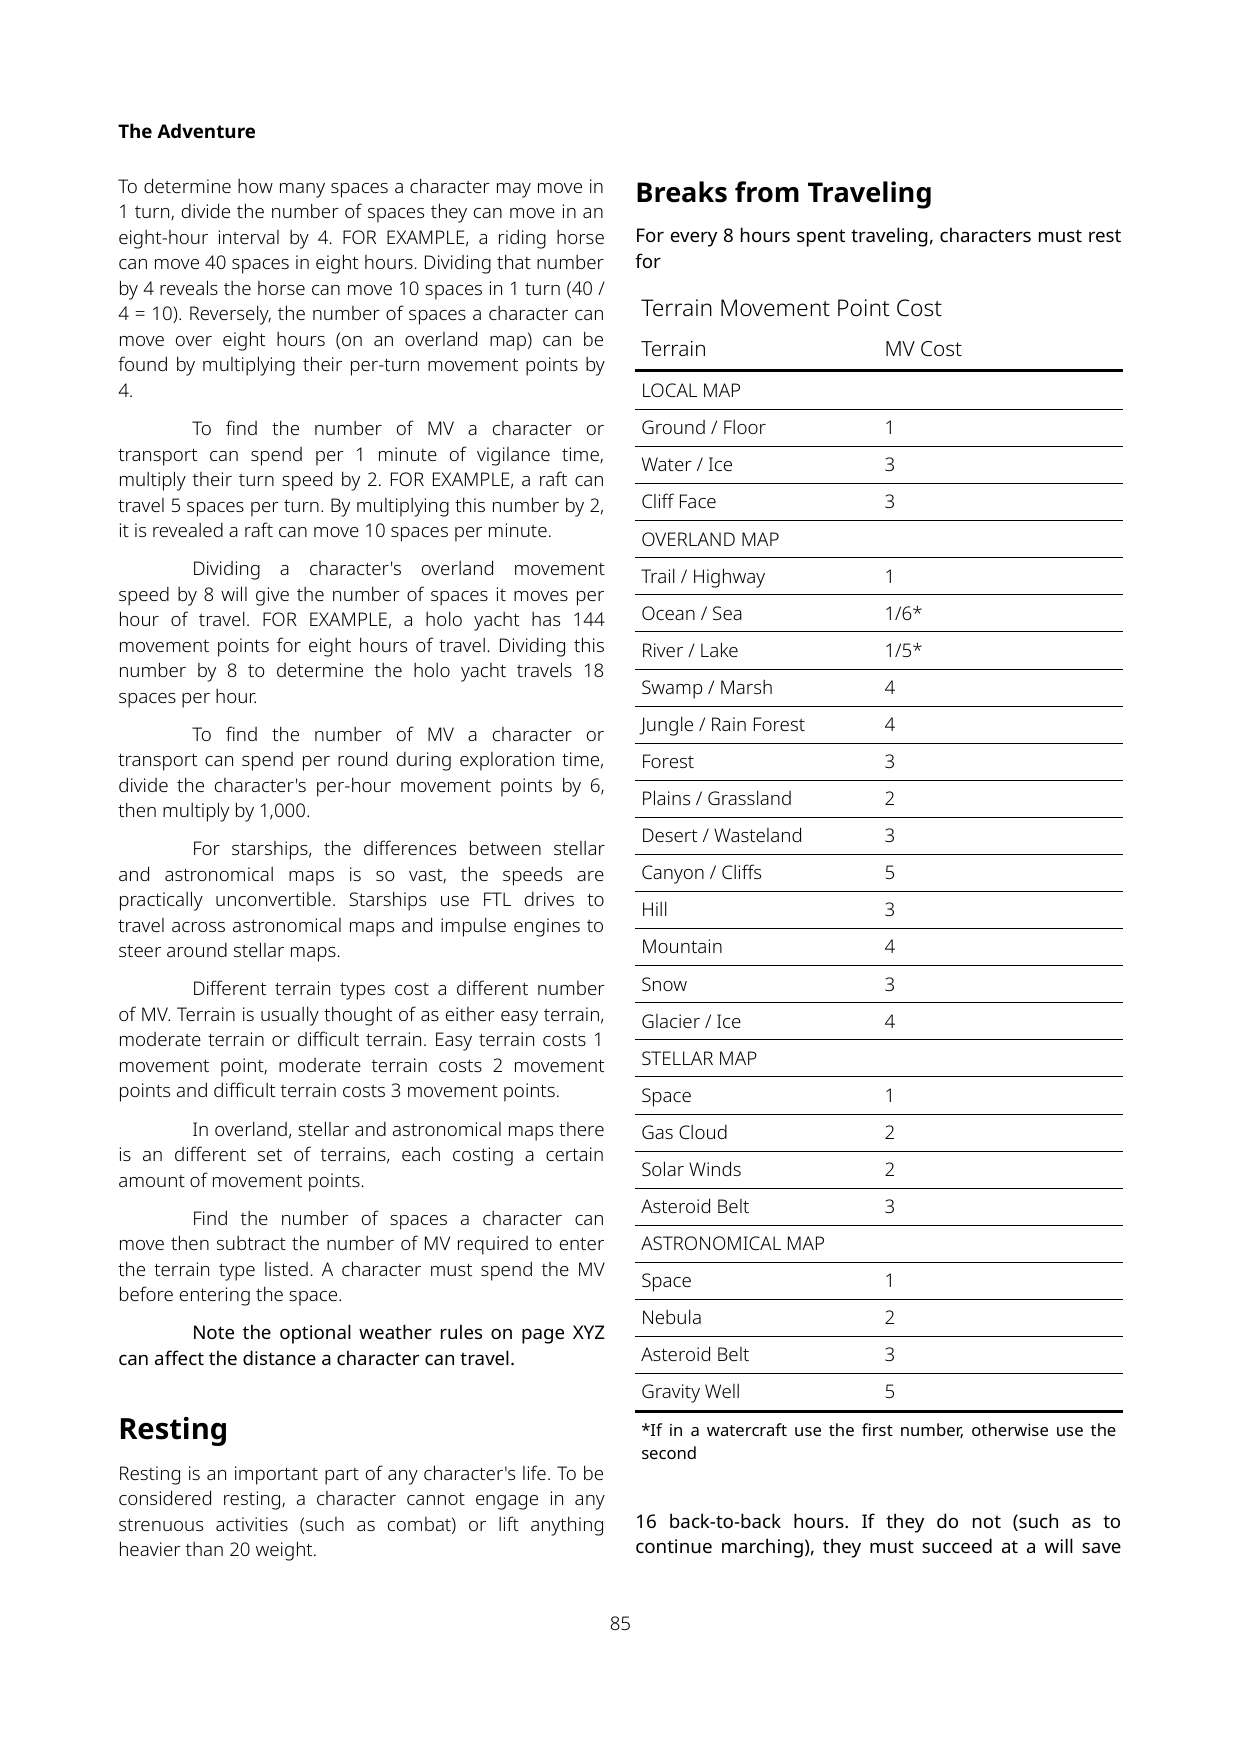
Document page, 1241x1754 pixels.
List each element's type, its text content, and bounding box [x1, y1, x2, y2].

table_cell 1 [879, 558, 1122, 594]
text Dividing a character's overland movement speed by 8 will give the number of spaces it moves per hour of travel. FOR EXAMPLE, a holo yacht has 144 movement points for eight hours of travel. Dividing this number by 8 to determine the holo yacht travels 18 spaces per hour. [118, 555, 605, 708]
text To determine how many spaces a character may move in 1 turn, divide the number of spaces they can move in an eight-hour interval by 4. FOR EXAMPLE, a riding horse can move 40 spaces in eight hours. Dividing that number by 4 reveals the horse can move 10 spaces in 1 turn (40 / 4 = 10). Reversely, the number of spaces a character can move over eight hours (on an overland map) can be found by multiplying their per-turn movement points by 4. [118, 173, 605, 403]
table_cell 4 [879, 1003, 1122, 1039]
text To find the number of MV a character or transport can spend per 1 minute of vigilance time, multiply their turn speed by 2. FOR EXAMPLE, a raft can travel 5 spaces per turn. By multiplying this number by 2, it is revealed a raft can move 10 spaces per minute. [118, 415, 605, 543]
text Different terrain types cost a different number of MV. Terrain is usually thought of as either easy terrain, moderate terrain or difficult terrain. Easy terrain costs 1 movement point, moderate terrain costs 2 movement points and difficult terrain costs 3 movement points. [118, 976, 605, 1103]
table_cell 3 [879, 966, 1122, 1002]
table_cell Water / Ice [635, 447, 879, 483]
table_cell OVERLAND MAP [635, 521, 1122, 557]
table_cell 3 [879, 484, 1122, 520]
table_cell Gravity Well [635, 1374, 879, 1410]
table_cell Canyon / Cliffs [635, 855, 879, 891]
text Breaks from Traveling [635, 173, 1122, 210]
table_cell Cliff Face [635, 484, 879, 520]
table_cell STELLAR MAP [635, 1040, 1122, 1076]
table_cell Asteroid Belt [635, 1337, 879, 1373]
text 16 back-to-back hours. If they do not (such as to continue marching), they must succeed at a will save [635, 1508, 1122, 1559]
table_cell Ground / Floor [635, 410, 879, 446]
table_cell 3 [879, 1337, 1122, 1373]
table_cell 1 [879, 410, 1122, 446]
table_cell 1 [879, 1263, 1122, 1299]
table_cell 5 [879, 855, 1122, 891]
table_cell 3 [879, 1189, 1122, 1225]
table_cell 1/6* [879, 595, 1122, 631]
text Find the number of spaces a character can move then subtract the number of MV required to enter the terrain type listed. A character must spend the MV before entering the space. [118, 1205, 605, 1307]
table_cell Plains / Grassland [635, 781, 879, 817]
table_cell LOCAL MAP [635, 372, 1122, 409]
table_cell Mountain [635, 929, 879, 965]
table_cell 4 [879, 707, 1122, 743]
text To find the number of MV a character or transport can spend per round during exploration time, divide the character's per-hour movement points by 6, then multiply by 1,000. [118, 721, 605, 823]
table_cell 3 [879, 892, 1122, 928]
table_cell 2 [879, 1152, 1122, 1188]
table_cell Terrain [635, 329, 879, 369]
table_cell 4 [879, 670, 1122, 706]
text Note the optional weather rules on page XYZ can affect the distance a character can travel. [118, 1319, 605, 1371]
table_header Terrain Movement Point Cost [635, 286, 1122, 329]
table_cell Space [635, 1263, 879, 1299]
table_cell Swamp / Marsh [635, 670, 879, 706]
table_cell 1 [879, 1077, 1122, 1113]
table_cell 3 [879, 447, 1122, 483]
table_cell 1/5* [879, 632, 1122, 668]
table_cell Solar Winds [635, 1152, 879, 1188]
table_cell Jungle / Rain Forest [635, 707, 879, 743]
table_cell River / Lake [635, 632, 879, 668]
table_cell Desert / Wasteland [635, 818, 879, 854]
table_cell Hill [635, 892, 879, 928]
table_cell 2 [879, 1115, 1122, 1151]
table_cell Nebula [635, 1300, 879, 1336]
subtitle Resting [118, 1408, 605, 1448]
table_cell Glacier / Ice [635, 1003, 879, 1039]
table_cell Snow [635, 966, 879, 1002]
text In overland, stellar and astronomical maps there is an different set of terrains, each costing a certain amount of movement points. [118, 1116, 605, 1192]
text For every 8 hours spent traveling, characters must rest for [635, 222, 1122, 273]
text For starships, the differences between stellar and astronomical maps is so vast, the speeds are practically unconvertible. Starships use FTL drives to travel across astronomical maps and impulse engines to steer around stellar maps. [118, 836, 605, 963]
table_cell 5 [879, 1374, 1122, 1410]
text Resting is an important part of any character's life. To be considered resting, a character cannot engage in any strenuous activities (such as combat) or lift anything heavier than 20 weight. [118, 1460, 605, 1562]
table_cell Trail / Highway [635, 558, 879, 594]
table_cell 3 [879, 744, 1122, 780]
table_cell 3 [879, 818, 1122, 854]
table_cell Ocean / Sea [635, 595, 879, 631]
table_cell ASTRONOMICAL MAP [635, 1226, 1122, 1262]
table_cell MV Cost [879, 329, 1122, 369]
table_cell Gas Cloud [635, 1115, 879, 1151]
table_cell Asteroid Belt [635, 1189, 879, 1225]
table_cell 2 [879, 781, 1122, 817]
table_cell *If in a watercraft use the first number, otherwise use the second [635, 1413, 1122, 1470]
table_cell Space [635, 1077, 879, 1113]
table_cell Forest [635, 744, 879, 780]
table_cell 2 [879, 1300, 1122, 1336]
table_cell 4 [879, 929, 1122, 965]
